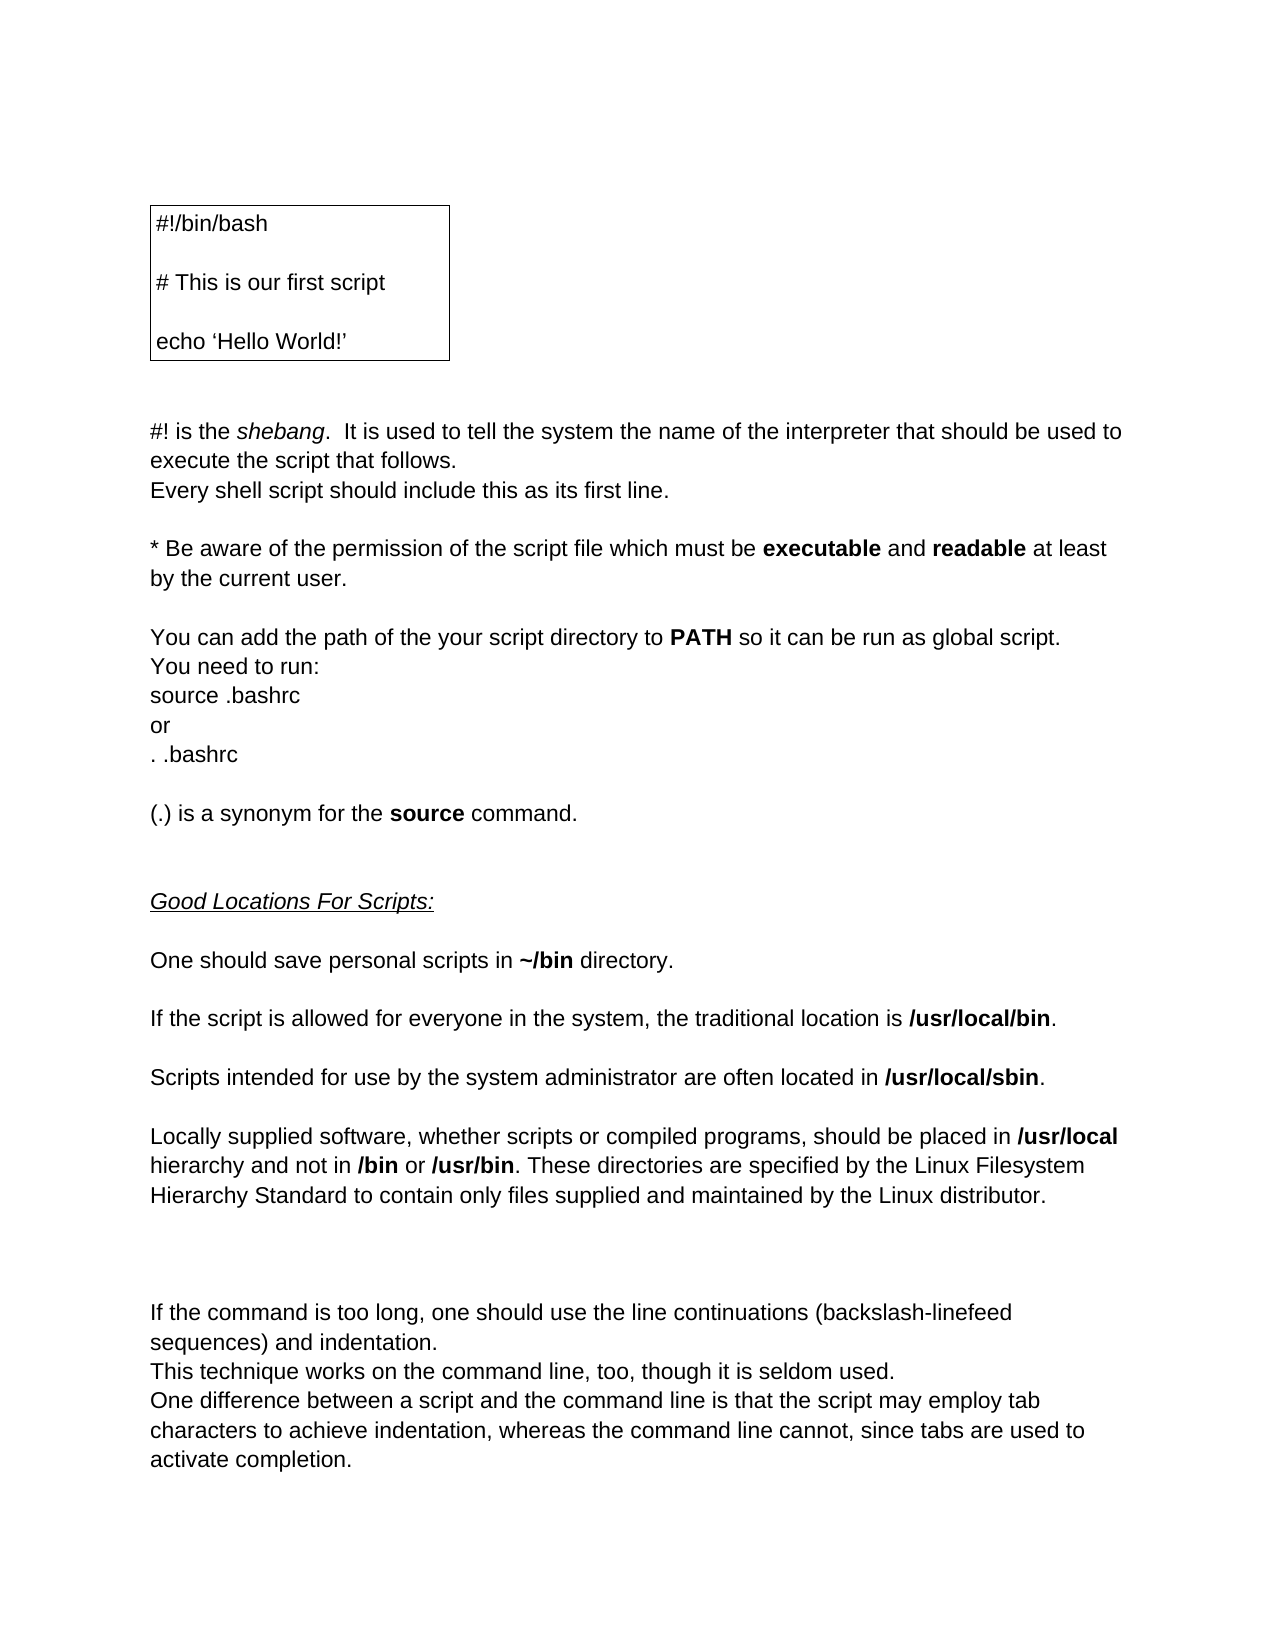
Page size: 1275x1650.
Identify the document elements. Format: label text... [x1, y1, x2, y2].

text If the script is allowed for everyone in the system, the traditional location is /usr/local/bin. [150, 1006, 1125, 1032]
text You can add the path of the your script directory to PATH so it can be run as global script. [150, 624, 1125, 650]
text #! is the shebang. It is used to tell the system the name of the interpreter that should be used to execute the script that follows. [150, 419, 1125, 474]
text . .bashrc [150, 742, 1125, 767]
text This technique works on the command line, too, though it is seldom used. [150, 1359, 1125, 1384]
text source .bashrc [150, 683, 1125, 709]
text * Be aware of the permission of the script file which must be executable and readable at least by the current user. [150, 536, 1125, 591]
text Locally supplied software, whether scripts or compiled programs, should be placed in /usr/local hierarchy and not in /bin or /usr/bin. These directories are specified by the Linux Filesystem Hierarchy Standard to contain only files supplied and maintained by the Linux distributor. [150, 1124, 1125, 1208]
text One should save personal scripts in ~/bin directory. [150, 947, 1125, 973]
text Every shell script should include this as its first line. [150, 477, 1125, 503]
table_header #!/bin/bash # This is our first script echo ‘Hello World!’ [151, 206, 449, 360]
text You need to run: [150, 654, 1125, 679]
text Scripts intended for use by the system administrator are often located in /usr/local/sbin. [150, 1065, 1125, 1091]
text Good Locations For Scripts: [150, 889, 1125, 914]
text (.) is a synonym for the source command. [150, 801, 1125, 826]
text If the command is too long, one should use the line continuations (backslash-linefeed sequences) and indentation. [150, 1300, 1125, 1355]
text or [150, 712, 1125, 738]
text One difference between a script and the command line is that the script may employ tab characters to achieve indentation, whereas the command line cannot, since tabs are used to activate completion. [150, 1388, 1125, 1472]
